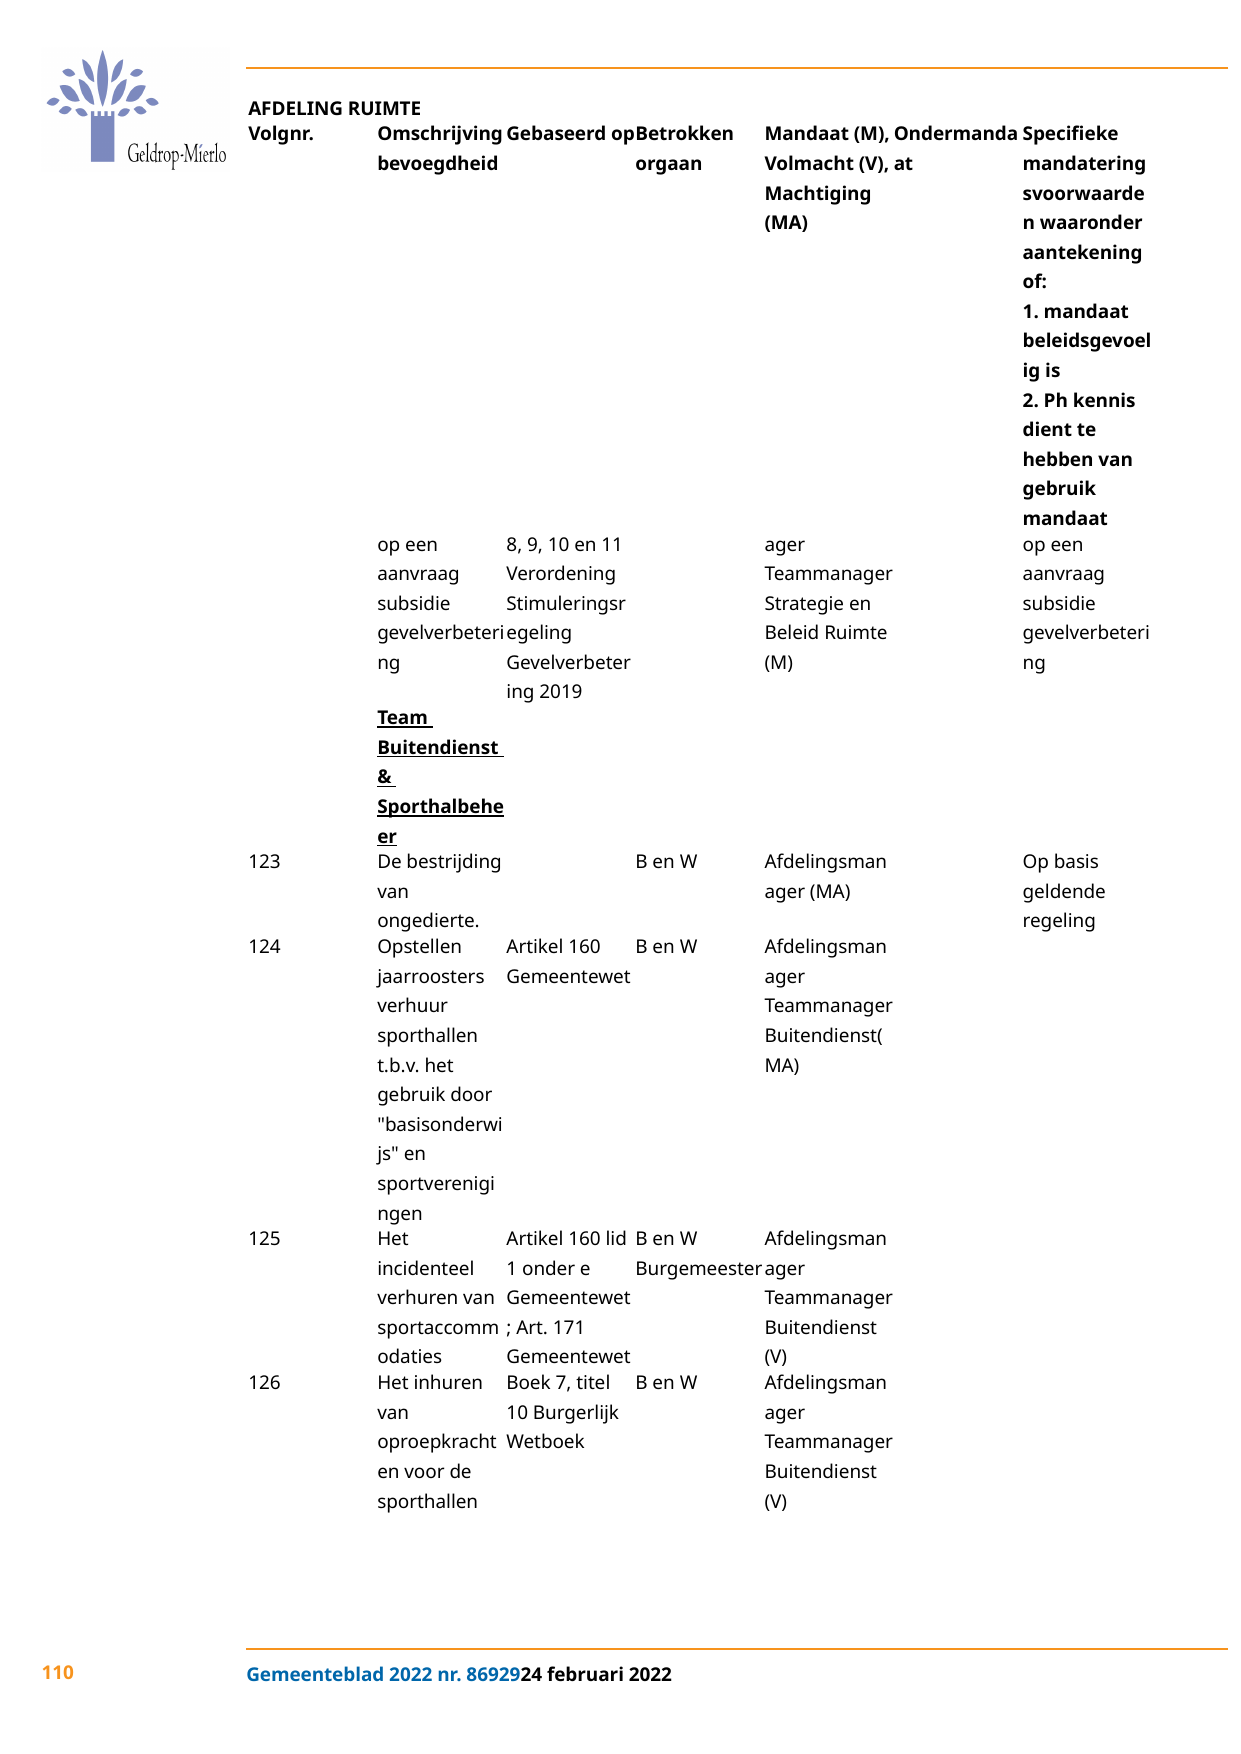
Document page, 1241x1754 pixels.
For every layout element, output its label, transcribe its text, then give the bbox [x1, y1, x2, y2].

table_cell Het incidenteel verhuren van sportaccommodaties [377, 1225, 506, 1369]
table_cell Opstellen jaarroosters verhuur sporthallen t.b.v. het gebruik door "basisonderwijs" en sportverenigingen [377, 934, 506, 1225]
table_cell Gebaseerd op [506, 121, 635, 531]
table_cell Artikel 160 Gemeentewet [506, 934, 635, 1225]
table_cell [1023, 934, 1152, 1225]
table_cell [506, 705, 635, 848]
table_cell [1023, 1370, 1152, 1513]
table_cell De bestrijding van ongedierte. [377, 849, 506, 933]
table_cell 125 [248, 1225, 377, 1369]
table_header AFDELING RUIMTE [248, 95, 1152, 121]
table_cell Afdelingsmanager Teammanager Buitendienst (V) [764, 1370, 893, 1513]
table_cell Specifieke mandateringsvoorwaarden waaronder aantekening of: 1. mandaat beleidsgevoelig is 2. Ph kennis dient te hebben van gebruik mandaat [1023, 121, 1152, 531]
table_cell Boek 7, titel 10 Burgerlijk Wetboek [506, 1370, 635, 1513]
table_cell [894, 849, 1022, 933]
table_cell [1023, 705, 1152, 848]
table_cell Team Buitendienst & Sporthalbeheer [377, 705, 506, 848]
table_cell [1023, 1225, 1152, 1369]
table_cell [764, 705, 893, 848]
table_cell 124 [248, 934, 377, 1225]
table_cell Afdelingsmanager Teammanager Buitendienst (V) [764, 1225, 893, 1369]
table_cell Artikel 160 lid 1 onder e Gemeentewet; Art. 171 Gemeentewet [506, 1225, 635, 1369]
table_cell [248, 705, 377, 848]
table_cell [894, 1370, 1022, 1513]
table_cell [635, 531, 764, 704]
picture [41, 47, 231, 172]
table_cell op een aanvraag subsidie gevelverbetering [377, 531, 506, 704]
table_cell B en W [635, 934, 764, 1225]
table_cell Volgnr. [248, 121, 377, 531]
table_cell 8, 9, 10 en 11 Verordening Stimuleringsregeling Gevelverbetering 2019 [506, 531, 635, 704]
table_cell Afdelingsmanager Teammanager Buitendienst(MA) [764, 934, 893, 1225]
table_cell B en W [635, 849, 764, 933]
table_cell Betrokken orgaan [635, 121, 764, 531]
table_cell Omschrijving bevoegdheid [377, 121, 506, 531]
table_cell Afdelingsmanager (MA) [764, 849, 893, 933]
table_cell [894, 934, 1022, 1225]
table_cell 123 [248, 849, 377, 933]
table_cell Mandaat (M), Volmacht (V), Machtiging (MA) [764, 121, 893, 531]
table_cell [894, 1225, 1022, 1369]
table_cell Ondermandaat [894, 121, 1022, 531]
table_cell op een aanvraag subsidie gevelverbetering [1023, 531, 1152, 704]
table_cell Op basis geldende regeling [1023, 849, 1152, 933]
table_cell Het inhuren van oproepkrachten voor de sporthallen [377, 1370, 506, 1513]
table_cell [506, 849, 635, 933]
table_cell [248, 531, 377, 704]
table_cell 126 [248, 1370, 377, 1513]
table_cell [894, 531, 1022, 704]
table_cell B en W Burgemeester [635, 1225, 764, 1369]
table_cell ager Teammanager Strategie en Beleid Ruimte (M) [764, 531, 893, 704]
table_cell [635, 705, 764, 848]
table_cell B en W [635, 1370, 764, 1513]
table_cell [894, 705, 1022, 848]
